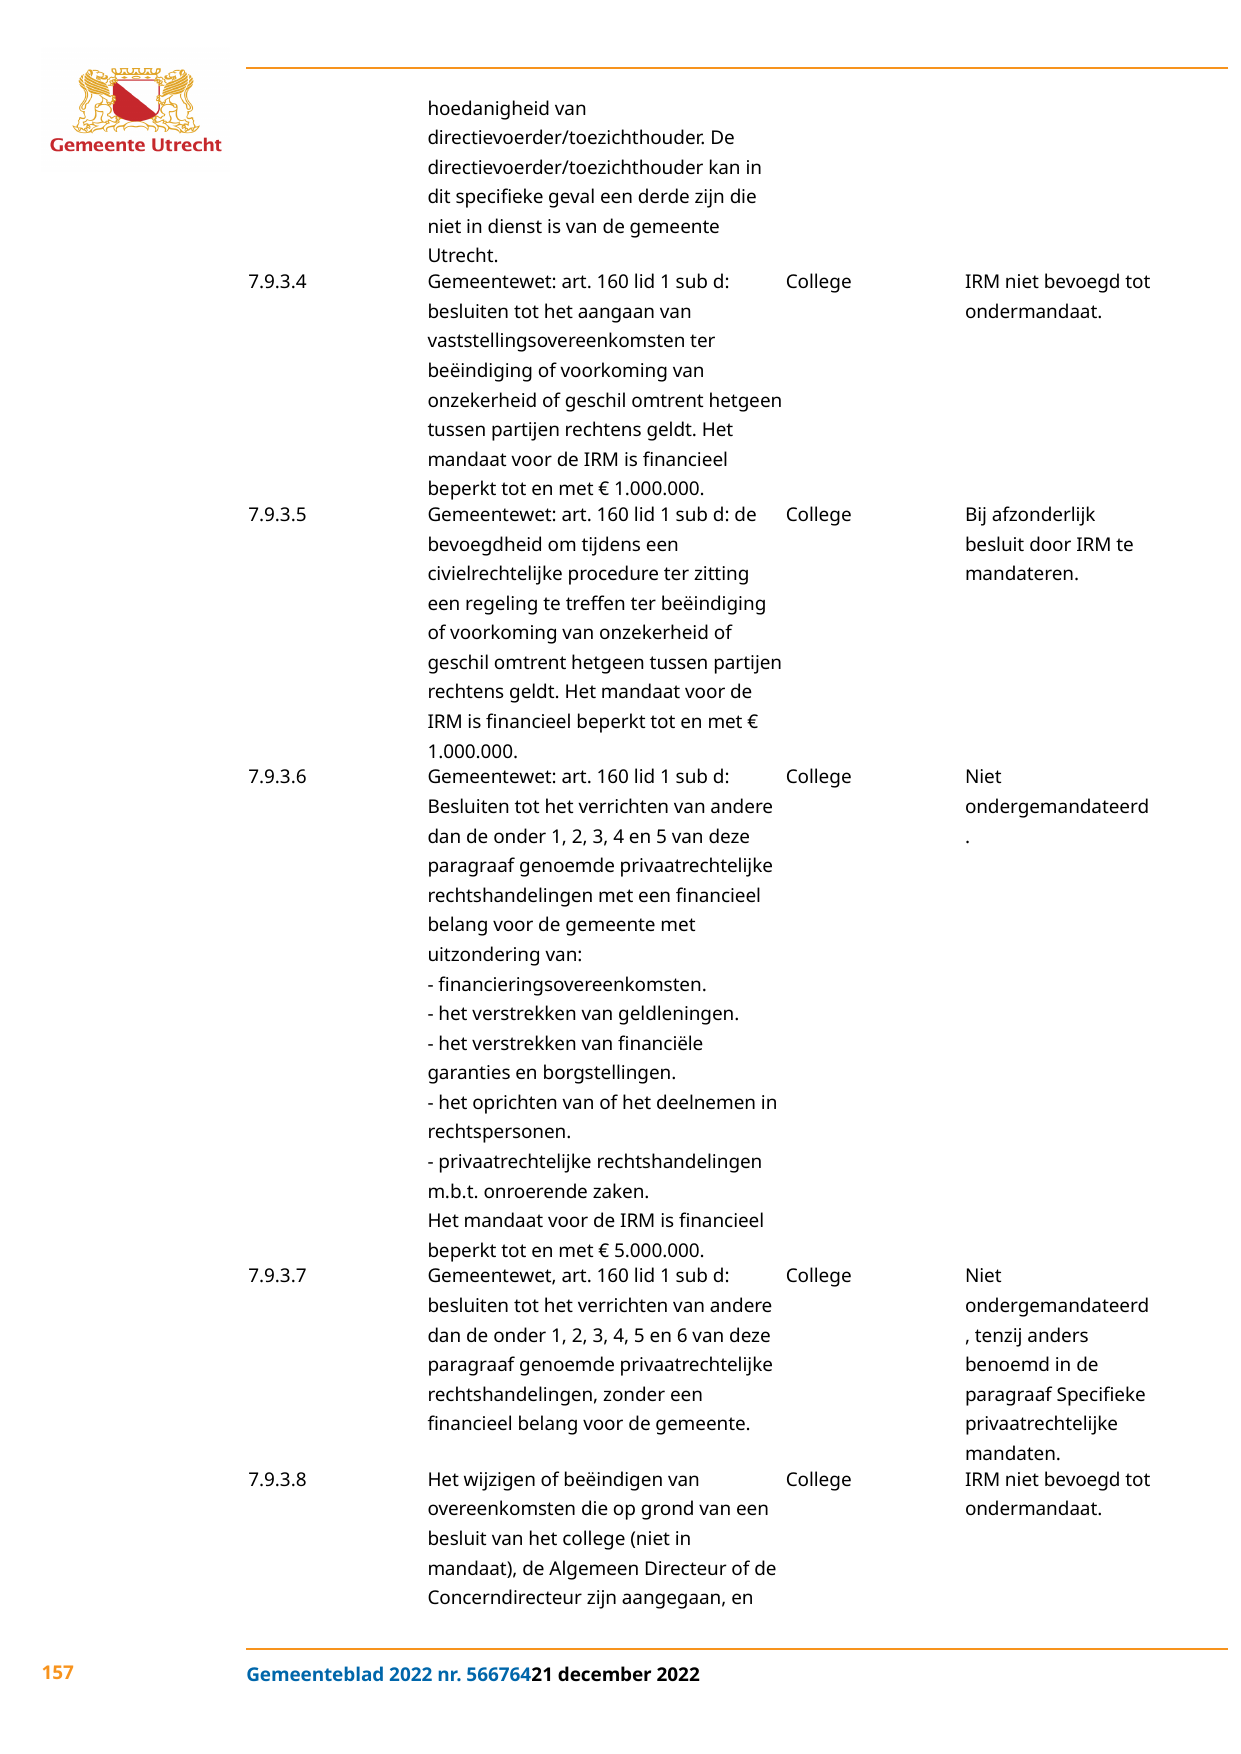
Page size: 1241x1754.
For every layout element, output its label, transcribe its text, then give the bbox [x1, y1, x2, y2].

table_cell [786, 95, 965, 268]
table_cell 7.9.3.8 [248, 1466, 427, 1610]
table_cell College [786, 1263, 965, 1466]
table_cell College [786, 1466, 965, 1610]
table_cell College [786, 764, 965, 1263]
table_cell Gemeentewet: art. 160 lid 1 sub d: besluiten tot het aangaan van vaststellingsovereenkomsten ter beëindiging of voorkoming van onzekerheid of geschil omtrent hetgeen tussen partijen rechtens geldt. Het mandaat voor de IRM is financieel beperkt tot en met € 1.000.000. [427, 269, 786, 501]
table_cell Gemeentewet: art. 160 lid 1 sub d: de bevoegdheid om tijdens een civielrechtelijke procedure ter zitting een regeling te treffen ter beëindiging of voorkoming van onzekerheid of geschil omtrent hetgeen tussen partijen rechtens geldt. Het mandaat voor de IRM is financieel beperkt tot en met € 1.000.000. [427, 501, 786, 764]
table_cell 7.9.3.7 [248, 1263, 427, 1466]
table_cell [965, 95, 1152, 268]
table_cell 7.9.3.5 [248, 501, 427, 764]
table_cell Het wijzigen of beëindigen van overeenkomsten die op grond van een besluit van het college (niet in mandaat), de Algemeen Directeur of de Concerndirecteur zijn aangegaan, en [427, 1466, 786, 1610]
table_cell Bij afzonderlijk besluit door IRM te mandateren. [965, 501, 1152, 764]
table_cell College [786, 501, 965, 764]
table_cell hoedanigheid van directievoerder/toezichthouder. De directievoerder/toezichthouder kan in dit specifieke geval een derde zijn die niet in dienst is van de gemeente Utrecht. [427, 95, 786, 268]
table_cell 7.9.3.6 [248, 764, 427, 1263]
table_cell Niet ondergemandateerd. [965, 764, 1152, 1263]
table_cell College [786, 269, 965, 501]
table_cell 7.9.3.4 [248, 269, 427, 501]
table_cell IRM niet bevoegd tot ondermandaat. [965, 1466, 1152, 1610]
table_cell Gemeentewet, art. 160 lid 1 sub d: besluiten tot het verrichten van andere dan de onder 1, 2, 3, 4, 5 en 6 van deze paragraaf genoemde privaatrechtelijke rechtshandelingen, zonder een financieel belang voor de gemeente. [427, 1263, 786, 1466]
table_cell IRM niet bevoegd tot ondermandaat. [965, 269, 1152, 501]
table_cell [248, 95, 427, 268]
picture [41, 47, 231, 172]
table_cell Niet ondergemandateerd, tenzij anders benoemd in de paragraaf Specifieke privaatrechtelijke mandaten. [965, 1263, 1152, 1466]
table_cell Gemeentewet: art. 160 lid 1 sub d: Besluiten tot het verrichten van andere dan de onder 1, 2, 3, 4 en 5 van deze paragraaf genoemde privaatrechtelijke rechtshandelingen met een financieel belang voor de gemeente met uitzondering van: - financieringsovereenkomsten. - het verstrekken van geldleningen. - het verstrekken van financiële garanties en borgstellingen. - het oprichten van of het deelnemen in rechtspersonen. - privaatrechtelijke rechtshandelingen m.b.t. onroerende zaken. Het mandaat voor de IRM is financieel beperkt tot en met € 5.000.000. [427, 764, 786, 1263]
